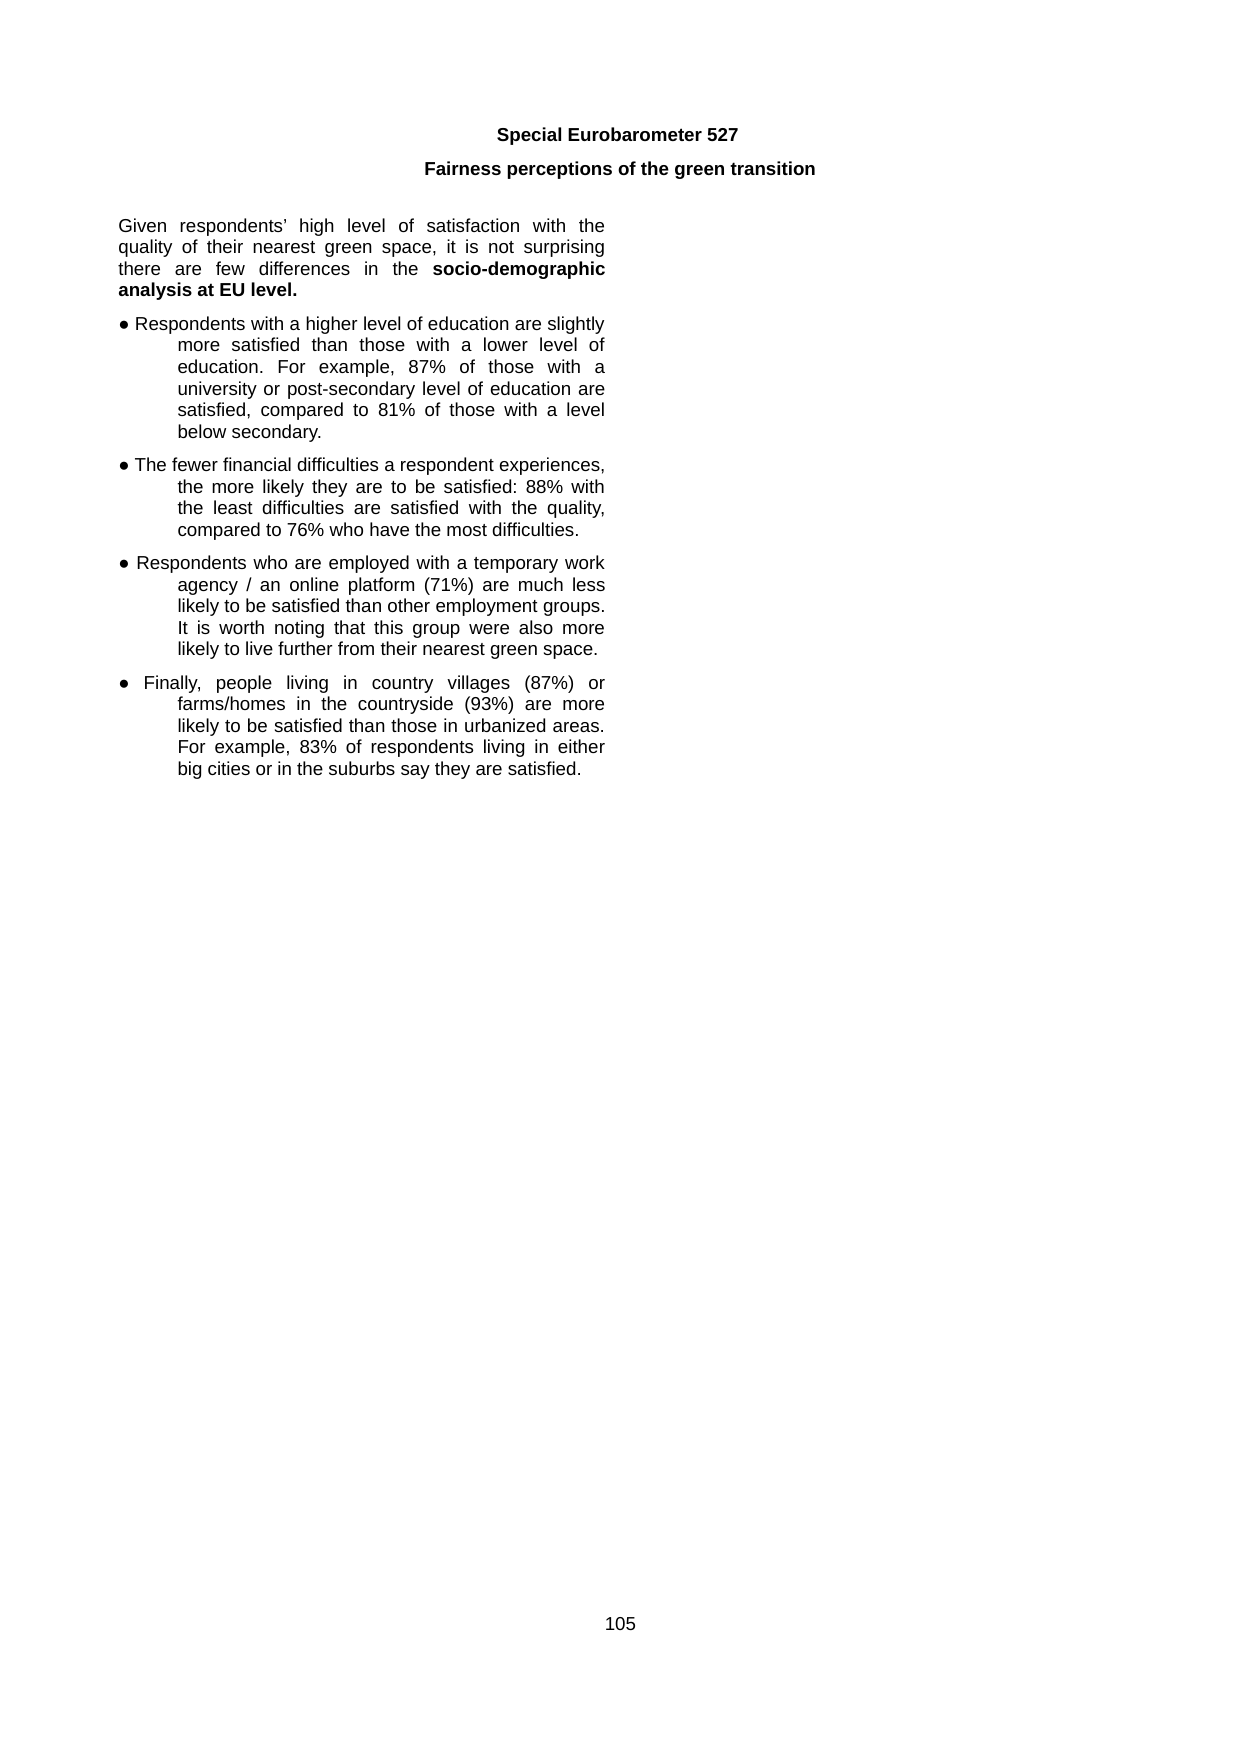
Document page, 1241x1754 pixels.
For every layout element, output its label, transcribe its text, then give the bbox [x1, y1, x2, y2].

text ● Respondents who are employed with a temporary work agency / an online platform (71%) are much less likely to be satisfied than other employment groups. It is worth noting that this group were also more likely to live further from their nearest green space. [118, 552, 605, 660]
text ● The fewer financial difficulties a respondent experiences, the more likely they are to be satisfied: 88% with the least difficulties are satisfied with the quality, compared to 76% who have the most difficulties. [118, 454, 605, 540]
text ● Finally, people living in country villages (87%) or farms/homes in the countryside (93%) are more likely to be satisfied than those in urbanized areas. For example, 83% of respondents living in either big cities or in the suburbs say they are satisfied. [118, 672, 605, 779]
text ● Respondents with a higher level of education are slightly more satisfied than those with a lower level of education. For example, 87% of those with a university or post-secondary level of education are satisfied, compared to 81% of those with a level below secondary. [118, 313, 605, 442]
text Given respondents’ high level of satisfaction with the quality of their nearest green space, it is not surprising there are few differences in the socio-demographic analysis at EU level. [118, 214, 605, 301]
